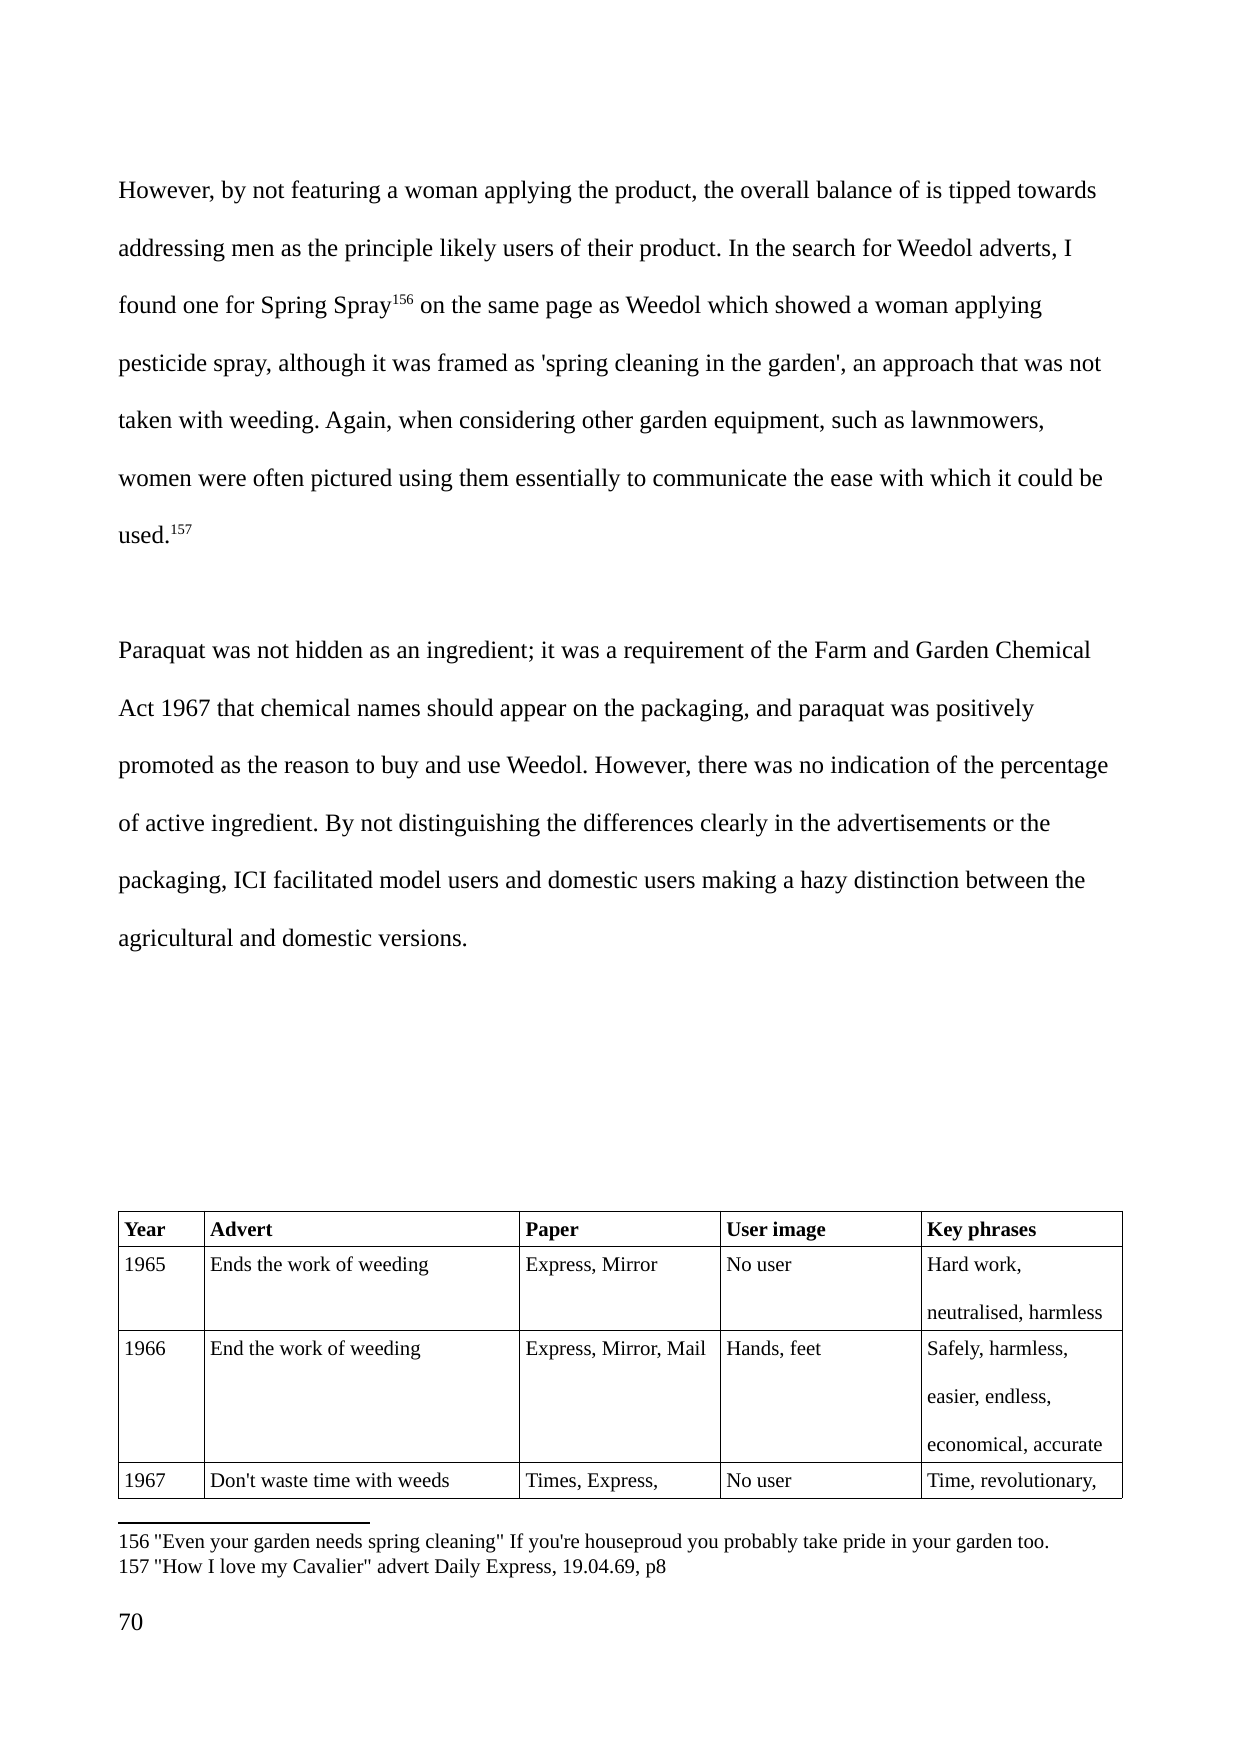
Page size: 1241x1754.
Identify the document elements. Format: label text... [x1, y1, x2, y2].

table_cell Times, Express, [520, 1463, 720, 1497]
table_header Year [119, 1212, 204, 1246]
table_cell Express, Mirror, Mail [520, 1331, 720, 1462]
table_header Paper [520, 1212, 720, 1246]
table_cell Hard work, neutralised, harmless [922, 1247, 1122, 1330]
table_cell No user [721, 1463, 921, 1497]
text However, by not featuring a woman applying the product, the overall balance of is tipped towards addressing men as the principle likely users of their product. In the search for Weedol adverts, I found one for Spring Spray on the same page as Weedol which showed a woman applying pesticide spray, although it was framed as 'spring cleaning in the garden', an approach that was not taken with weeding. Again, when considering other garden equipment, such as lawnmowers, women were often pictured using them essentially to communicate the ease with which it could be used. [118, 176, 1122, 549]
table_cell 1967 [119, 1463, 204, 1497]
table_cell 1965 [119, 1247, 204, 1330]
table_cell Ends the work of weeding [205, 1247, 519, 1330]
table_header User image [721, 1212, 921, 1246]
text "Even your garden needs spring cleaning" If you're houseproud you probably take pride in your garden too. [118, 1529, 1122, 1553]
table_cell No user [721, 1247, 921, 1330]
table_cell Safely, harmless, easier, endless, economical, accurate [922, 1331, 1122, 1462]
table_header Key phrases [922, 1212, 1122, 1246]
table_cell End the work of weeding [205, 1331, 519, 1462]
table_cell Time, revolutionary, [922, 1463, 1122, 1497]
text "How I love my Cavalier" advert Daily Express, 19.04.69, p8 [118, 1553, 1122, 1578]
table_header Advert [205, 1212, 519, 1246]
text Paraquat was not hidden as an ingredient; it was a requirement of the Farm and Garden Chemical Act 1967 that chemical names should appear on the packaging, and paraquat was positively promoted as the reason to buy and use Weedol. However, there was no indication of the percentage of active ingredient. By not distinguishing the differences clearly in the advertisements or the packaging, ICI facilitated model users and domestic users making a hazy distinction between the agricultural and domestic versions. [118, 636, 1122, 952]
table_cell Don't waste time with weeds [205, 1463, 519, 1497]
table_cell Hands, feet [721, 1331, 921, 1462]
table_cell 1966 [119, 1331, 204, 1462]
table_cell Express, Mirror [520, 1247, 720, 1330]
